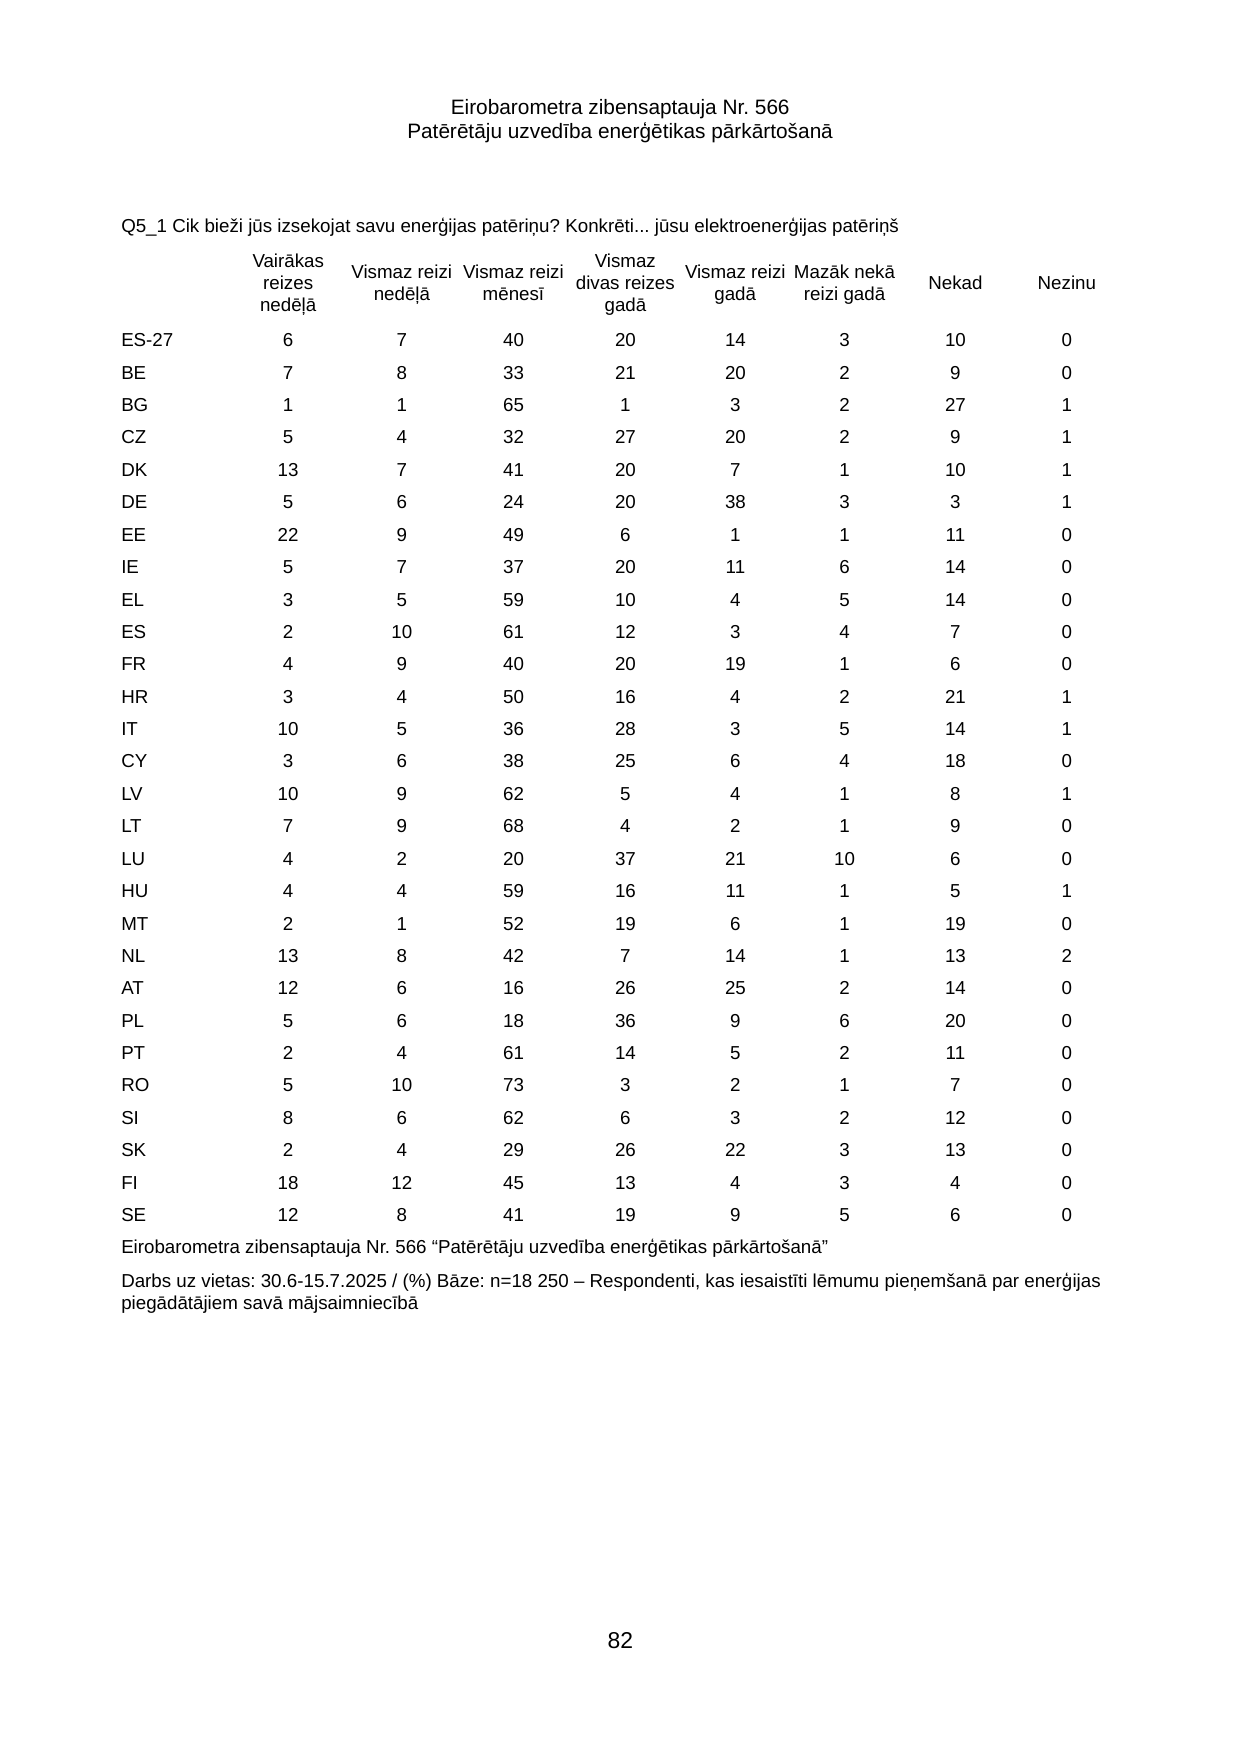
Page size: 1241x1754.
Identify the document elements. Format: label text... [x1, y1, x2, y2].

table_cell 20 [457, 842, 570, 874]
table_cell Vismaz divas reizes gadā [570, 241, 680, 324]
table_cell BG [118, 389, 229, 421]
table_cell 5 [680, 1036, 790, 1069]
table_cell IT [118, 713, 229, 745]
table_cell 6 [346, 972, 457, 1004]
table_cell 62 [457, 1101, 570, 1134]
table_cell 13 [229, 939, 346, 972]
table_cell 18 [229, 1166, 346, 1198]
table_cell 7 [346, 453, 457, 486]
table_cell 6 [680, 745, 790, 777]
table_cell 9 [680, 1199, 790, 1231]
table_cell 10 [570, 583, 680, 615]
table_cell 0 [1011, 1134, 1122, 1166]
table_cell 2 [680, 1069, 790, 1101]
table_cell 1 [1011, 453, 1122, 486]
table_cell 5 [790, 583, 899, 615]
table_cell 1 [790, 1069, 899, 1101]
table_cell 19 [899, 907, 1011, 939]
table_cell 3 [899, 486, 1011, 518]
table_cell 2 [229, 1134, 346, 1166]
table_cell 2 [790, 389, 899, 421]
table_cell 8 [346, 1199, 457, 1231]
table_cell NL [118, 939, 229, 972]
table_cell 20 [680, 356, 790, 388]
table_cell 52 [457, 907, 570, 939]
table_cell 3 [790, 1134, 899, 1166]
table_cell 5 [899, 875, 1011, 907]
table_cell FR [118, 648, 229, 680]
table_cell 5 [229, 486, 346, 518]
table_cell 2 [790, 356, 899, 388]
table_cell 42 [457, 939, 570, 972]
table_cell 3 [790, 486, 899, 518]
table_cell 7 [346, 551, 457, 583]
table_cell 1 [570, 389, 680, 421]
table_cell 1 [1011, 421, 1122, 453]
table_cell MT [118, 907, 229, 939]
table_cell 11 [680, 551, 790, 583]
table_cell 0 [1011, 324, 1122, 356]
table_cell 13 [899, 939, 1011, 972]
table_cell SK [118, 1134, 229, 1166]
table_cell 2 [1011, 939, 1122, 972]
table_cell 20 [680, 421, 790, 453]
table_cell 10 [790, 842, 899, 874]
table_cell 0 [1011, 1199, 1122, 1231]
table_cell 0 [1011, 583, 1122, 615]
table_cell 3 [790, 324, 899, 356]
table_cell 1 [1011, 680, 1122, 712]
table_cell 1 [790, 939, 899, 972]
table_cell 2 [790, 1036, 899, 1069]
table_cell 13 [899, 1134, 1011, 1166]
table_cell 9 [680, 1004, 790, 1036]
table_cell 8 [899, 777, 1011, 810]
table_cell 9 [899, 810, 1011, 842]
table_cell 6 [346, 745, 457, 777]
table_cell 4 [346, 421, 457, 453]
table_cell 62 [457, 777, 570, 810]
table_cell 14 [899, 972, 1011, 1004]
table_cell DE [118, 486, 229, 518]
table_cell 3 [680, 713, 790, 745]
table_cell FI [118, 1166, 229, 1198]
table_cell 25 [570, 745, 680, 777]
table_cell 7 [570, 939, 680, 972]
table_cell PL [118, 1004, 229, 1036]
table_cell Vairākas reizes nedēļā [229, 241, 346, 324]
table_cell [118, 241, 229, 324]
table_cell 73 [457, 1069, 570, 1101]
table_cell 20 [570, 453, 680, 486]
table_cell 16 [570, 875, 680, 907]
table_cell Darbs uz vietas: 30.6-15.7.2025 / (%) Bāze: n=18 250 – Respondenti, kas iesaistīti lēmumu pieņemšanā par enerģijas piegādātājiem savā mājsaimniecībā [118, 1263, 1122, 1321]
table_cell 61 [457, 615, 570, 648]
table_cell 10 [899, 453, 1011, 486]
table_cell 4 [229, 648, 346, 680]
table_cell 20 [570, 551, 680, 583]
table_cell 4 [346, 1134, 457, 1166]
table_cell 6 [790, 1004, 899, 1036]
table_cell IE [118, 551, 229, 583]
table_cell 20 [570, 486, 680, 518]
table_cell 18 [899, 745, 1011, 777]
table_cell Nezinu [1011, 241, 1122, 324]
table_cell 59 [457, 583, 570, 615]
table_cell 0 [1011, 907, 1122, 939]
table_cell 4 [346, 1036, 457, 1069]
table_cell Eirobarometra zibensaptauja Nr. 566 “Patērētāju uzvedība enerģētikas pārkārtošanā” [118, 1231, 1122, 1263]
table_cell 0 [1011, 615, 1122, 648]
table_cell EE [118, 518, 229, 551]
table_cell 38 [457, 745, 570, 777]
table_cell 26 [570, 972, 680, 1004]
table_cell 14 [680, 324, 790, 356]
table_cell BE [118, 356, 229, 388]
table_cell 1 [790, 907, 899, 939]
table_cell 1 [680, 518, 790, 551]
table_cell 6 [570, 1101, 680, 1134]
table_cell 40 [457, 324, 570, 356]
table_cell 16 [570, 680, 680, 712]
table_cell 3 [680, 1101, 790, 1134]
table_cell 22 [229, 518, 346, 551]
table_cell 0 [1011, 1069, 1122, 1101]
table_cell 10 [229, 777, 346, 810]
table_cell HR [118, 680, 229, 712]
table_cell 12 [899, 1101, 1011, 1134]
table_cell 7 [680, 453, 790, 486]
table_cell Vismaz reizi nedēļā [346, 241, 457, 324]
table_cell 12 [346, 1166, 457, 1198]
table_cell 14 [899, 583, 1011, 615]
table_cell ES [118, 615, 229, 648]
table_cell Mazāk nekā reizi gadā [790, 241, 899, 324]
table_cell SI [118, 1101, 229, 1134]
table_cell 3 [229, 680, 346, 712]
table_cell 9 [899, 356, 1011, 388]
table_cell 0 [1011, 1036, 1122, 1069]
table_cell 1 [346, 907, 457, 939]
table_cell 4 [229, 842, 346, 874]
table_cell 27 [570, 421, 680, 453]
table_cell 0 [1011, 745, 1122, 777]
table_cell 4 [680, 1166, 790, 1198]
table_cell 9 [346, 518, 457, 551]
table_cell 7 [899, 615, 1011, 648]
table_cell 3 [229, 583, 346, 615]
table_cell SE [118, 1199, 229, 1231]
table_cell 14 [899, 713, 1011, 745]
table_cell LU [118, 842, 229, 874]
table_cell 5 [229, 421, 346, 453]
table_cell 6 [899, 648, 1011, 680]
table_cell 7 [346, 324, 457, 356]
table_cell 20 [570, 648, 680, 680]
table_cell 37 [570, 842, 680, 874]
table_cell 1 [1011, 713, 1122, 745]
table_cell 0 [1011, 972, 1122, 1004]
table_cell 2 [229, 615, 346, 648]
table_cell 4 [229, 875, 346, 907]
table_cell 22 [680, 1134, 790, 1166]
table_header Q5_1 Cik bieži jūs izsekojat savu enerģijas patēriņu? Konkrēti... jūsu elektroenerģijas patēriņš [118, 209, 1122, 241]
table_cell 45 [457, 1166, 570, 1198]
table_cell 12 [570, 615, 680, 648]
table_cell 7 [229, 810, 346, 842]
table_cell 5 [346, 713, 457, 745]
table_cell DK [118, 453, 229, 486]
table_cell 4 [570, 810, 680, 842]
table_cell 5 [570, 777, 680, 810]
table_cell 65 [457, 389, 570, 421]
table_cell 25 [680, 972, 790, 1004]
table_cell EL [118, 583, 229, 615]
table_cell 20 [570, 324, 680, 356]
table_cell 9 [346, 648, 457, 680]
table_cell 4 [790, 615, 899, 648]
table_cell 19 [570, 1199, 680, 1231]
table_cell 6 [680, 907, 790, 939]
table_cell 1 [790, 810, 899, 842]
table_cell 28 [570, 713, 680, 745]
table_cell 3 [680, 389, 790, 421]
table_cell 24 [457, 486, 570, 518]
table_cell 2 [680, 810, 790, 842]
table_cell 0 [1011, 842, 1122, 874]
table_cell 5 [229, 551, 346, 583]
table_cell 2 [790, 680, 899, 712]
table_cell 3 [790, 1166, 899, 1198]
table_cell 5 [790, 713, 899, 745]
table_cell 37 [457, 551, 570, 583]
table_cell 1 [346, 389, 457, 421]
table_cell 1 [1011, 777, 1122, 810]
table_cell 20 [899, 1004, 1011, 1036]
table_cell 27 [899, 389, 1011, 421]
table_cell 21 [680, 842, 790, 874]
table_cell 10 [899, 324, 1011, 356]
table_cell 6 [346, 486, 457, 518]
table_cell 5 [229, 1004, 346, 1036]
table_cell 36 [570, 1004, 680, 1036]
table_cell 32 [457, 421, 570, 453]
table_cell ES-27 [118, 324, 229, 356]
table_cell 6 [346, 1101, 457, 1134]
table_cell 10 [229, 713, 346, 745]
table_cell 5 [790, 1199, 899, 1231]
table_cell 9 [899, 421, 1011, 453]
table_cell 2 [229, 1036, 346, 1069]
table_cell 16 [457, 972, 570, 1004]
table_cell 3 [570, 1069, 680, 1101]
table_cell PT [118, 1036, 229, 1069]
table_cell 13 [570, 1166, 680, 1198]
table_cell 14 [570, 1036, 680, 1069]
table_cell 7 [899, 1069, 1011, 1101]
table_cell 49 [457, 518, 570, 551]
table_cell 0 [1011, 1004, 1122, 1036]
table_cell 4 [680, 583, 790, 615]
table_cell 3 [229, 745, 346, 777]
table_cell 11 [680, 875, 790, 907]
table_cell 5 [229, 1069, 346, 1101]
table_cell CY [118, 745, 229, 777]
table_cell 21 [570, 356, 680, 388]
table_cell 1 [1011, 389, 1122, 421]
table_cell 8 [229, 1101, 346, 1134]
table_cell 1 [790, 875, 899, 907]
table_cell 0 [1011, 518, 1122, 551]
table_cell 6 [570, 518, 680, 551]
table_cell 19 [570, 907, 680, 939]
table_cell 0 [1011, 356, 1122, 388]
table_cell 11 [899, 1036, 1011, 1069]
table_cell Vismaz reizi gadā [680, 241, 790, 324]
table_cell 61 [457, 1036, 570, 1069]
table_cell HU [118, 875, 229, 907]
table_cell 6 [899, 842, 1011, 874]
table_cell 68 [457, 810, 570, 842]
table_cell 1 [790, 648, 899, 680]
table_cell 41 [457, 1199, 570, 1231]
table_cell 6 [346, 1004, 457, 1036]
table_cell 21 [899, 680, 1011, 712]
table_cell 2 [346, 842, 457, 874]
table_cell 40 [457, 648, 570, 680]
table_cell 9 [346, 810, 457, 842]
table_cell 33 [457, 356, 570, 388]
table_cell 4 [899, 1166, 1011, 1198]
table_cell CZ [118, 421, 229, 453]
table_cell 26 [570, 1134, 680, 1166]
table_cell 59 [457, 875, 570, 907]
table_cell RO [118, 1069, 229, 1101]
table_cell 2 [790, 972, 899, 1004]
table_cell 8 [346, 356, 457, 388]
table_cell 4 [346, 875, 457, 907]
table_cell 6 [899, 1199, 1011, 1231]
table_cell 6 [790, 551, 899, 583]
table_cell 18 [457, 1004, 570, 1036]
table_cell 10 [346, 1069, 457, 1101]
table_cell 2 [790, 1101, 899, 1134]
table_cell 50 [457, 680, 570, 712]
table_cell Nekad [899, 241, 1011, 324]
table_cell 12 [229, 972, 346, 1004]
table_cell 19 [680, 648, 790, 680]
table_cell 0 [1011, 551, 1122, 583]
table_cell 1 [1011, 486, 1122, 518]
table_cell 6 [229, 324, 346, 356]
table_cell 8 [346, 939, 457, 972]
table_cell 41 [457, 453, 570, 486]
table_cell 12 [229, 1199, 346, 1231]
table_cell 1 [790, 777, 899, 810]
table_cell 9 [346, 777, 457, 810]
table_cell 3 [680, 615, 790, 648]
table_cell 36 [457, 713, 570, 745]
table_cell 4 [346, 680, 457, 712]
table_cell 14 [680, 939, 790, 972]
table_cell 1 [790, 453, 899, 486]
table_cell 0 [1011, 1166, 1122, 1198]
table_cell 11 [899, 518, 1011, 551]
table_cell LV [118, 777, 229, 810]
table_cell 29 [457, 1134, 570, 1166]
table_cell 0 [1011, 648, 1122, 680]
table_cell 7 [229, 356, 346, 388]
table_cell Vismaz reizi mēnesī [457, 241, 570, 324]
table_cell 4 [680, 680, 790, 712]
table_cell 2 [790, 421, 899, 453]
table_cell AT [118, 972, 229, 1004]
table_cell 1 [229, 389, 346, 421]
table_cell 13 [229, 453, 346, 486]
table_cell 4 [790, 745, 899, 777]
table_cell 0 [1011, 1101, 1122, 1134]
table_cell 4 [680, 777, 790, 810]
table_cell LT [118, 810, 229, 842]
table_cell 2 [229, 907, 346, 939]
table_cell 14 [899, 551, 1011, 583]
table_cell 0 [1011, 810, 1122, 842]
table_cell 38 [680, 486, 790, 518]
table_cell 1 [1011, 875, 1122, 907]
table_cell 10 [346, 615, 457, 648]
table_cell 5 [346, 583, 457, 615]
table_cell 1 [790, 518, 899, 551]
